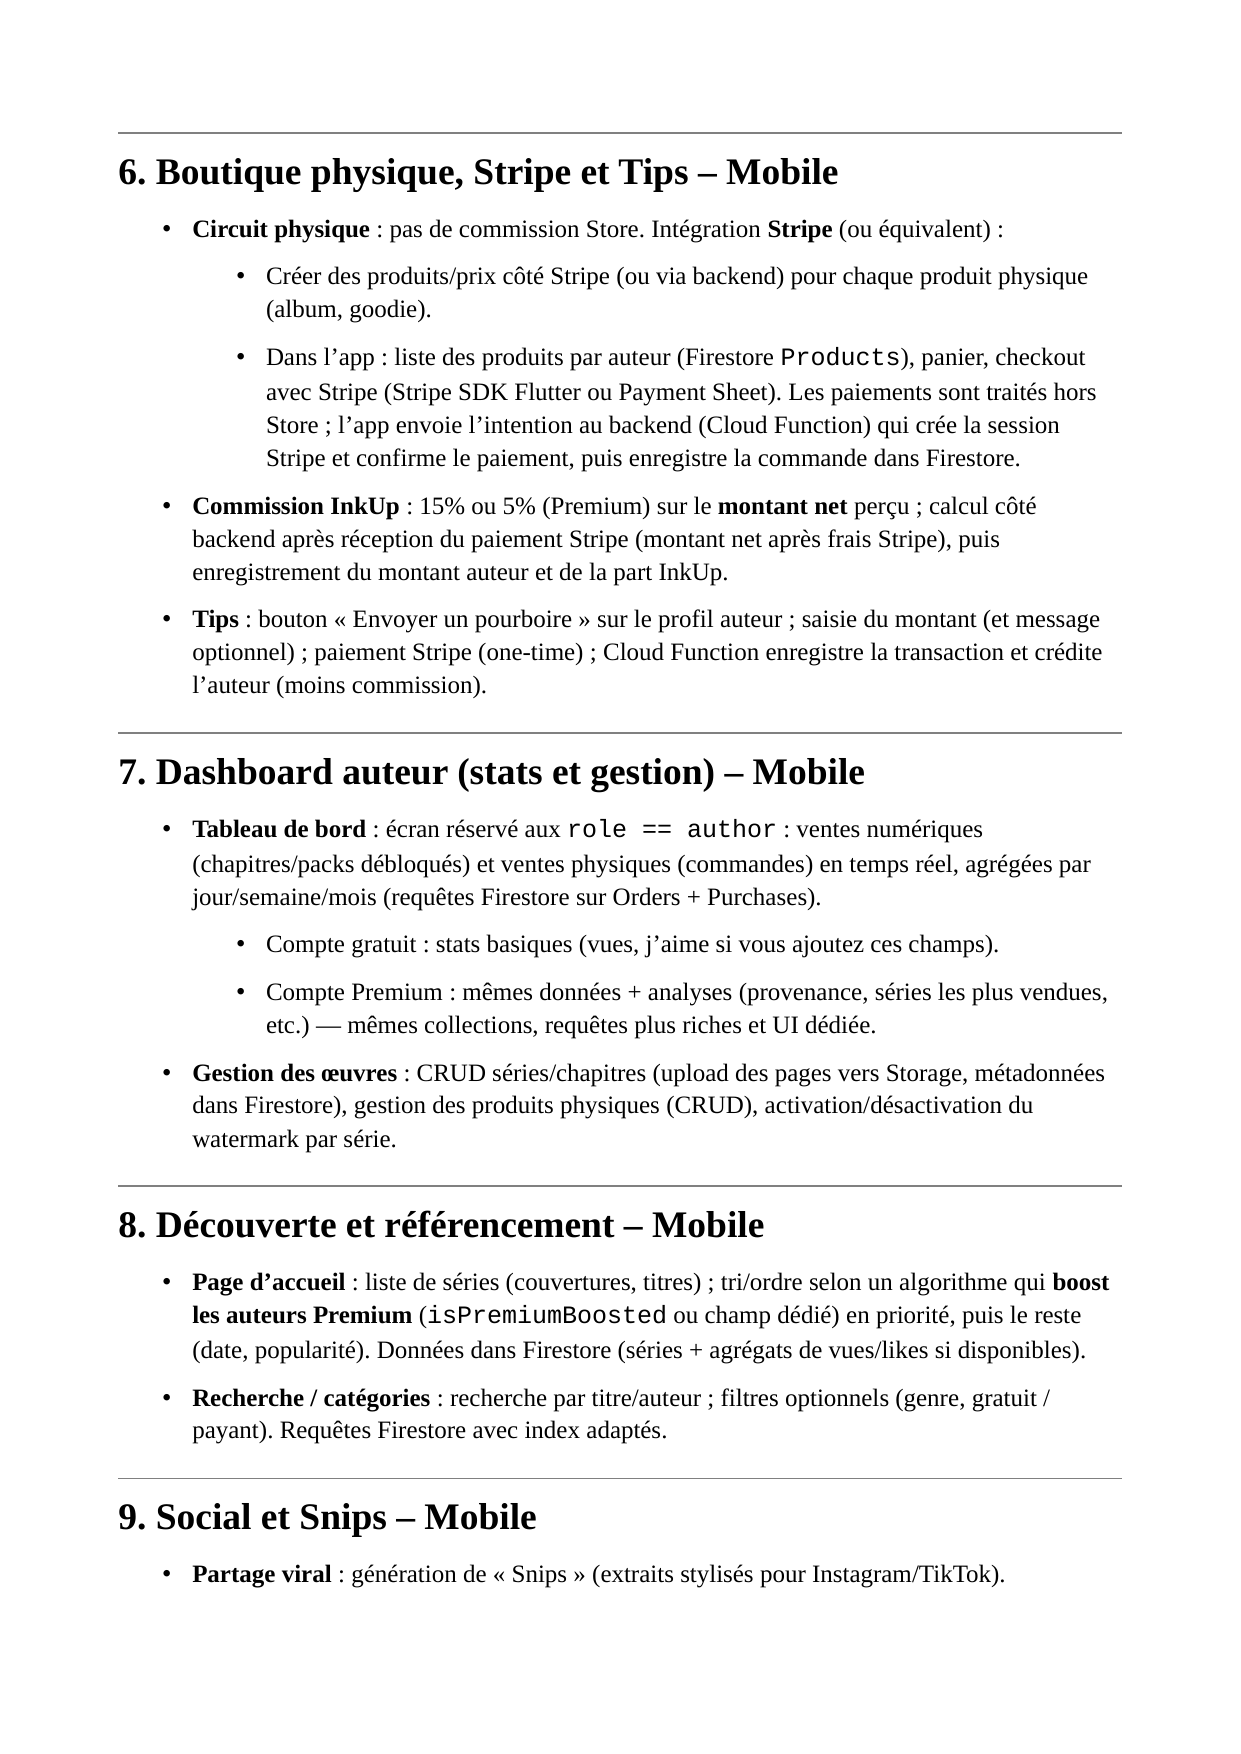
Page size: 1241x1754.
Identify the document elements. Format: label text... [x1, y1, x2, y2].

list Compte Premium : mêmes données + analyses (provenance, séries les plus vendues, etc.) — mêmes collections, requêtes plus riches et UI dédiée. [236, 977, 1122, 1039]
list Circuit physique : pas de commission Store. Intégration Stripe (ou équivalent) : [162, 214, 1122, 242]
list Recherche / catégories : recherche par titre/auteur ; filtres optionnels (genre, gratuit / payant). Requêtes Firestore avec index adaptés. [162, 1383, 1122, 1444]
list Commission InkUp : 15% ou 5% (Premium) sur le montant net perçu ; calcul côté backend après réception du paiement Stripe (montant net après frais Stripe), puis enregistrement du montant auteur et de la part InkUp. [162, 491, 1122, 586]
list Tips : bouton « Envoyer un pourboire » sur le profil auteur ; saisie du montant (et message optionnel) ; paiement Stripe (one-time) ; Cloud Function enregistre la transaction et crédite l’auteur (moins commission). [162, 604, 1122, 699]
list Partage viral : génération de « Snips » (extraits stylisés pour Instagram/TikTok). [162, 1559, 1122, 1588]
list Page d’accueil : liste de séries (couvertures, titres) ; tri/ordre selon un algorithme qui boost les auteurs Premium (isPremiumBoosted ou champ dédié) en priorité, puis le reste (date, popularité). Données dans Firestore (séries + agrégats de vues/likes si disponibles). [162, 1267, 1122, 1364]
subtitle 8. Découverte et référencement – Mobile [118, 1203, 1122, 1246]
list Créer des produits/prix côté Stripe (ou via backend) pour chaque produit physique (album, goodie). [236, 261, 1122, 323]
list Compte gratuit : stats basiques (vues, j’aime si vous ajoutez ces champs). [236, 929, 1122, 958]
list Dans l’app : liste des produits par auteur (Firestore Products), panier, checkout avec Stripe (Stripe SDK Flutter ou Payment Sheet). Les paiements sont traités hors Store ; l’app envoie l’intention au backend (Cloud Function) qui crée la session Stripe et confirme le paiement, puis enregistre la commande dans Firestore. [236, 342, 1122, 472]
subtitle 6. Boutique physique, Stripe et Tips – Mobile [118, 149, 1122, 193]
list Gestion des œuvres : CRUD séries/chapitres (upload des pages vers Storage, métadonnées dans Firestore), gestion des produits physiques (CRUD), activation/désactivation du watermark par série. [162, 1058, 1122, 1152]
subtitle 7. Dashboard auteur (stats et gestion) – Mobile [118, 749, 1122, 793]
subtitle 9. Social et Snips – Mobile [118, 1495, 1122, 1538]
list Tableau de bord : écran réservé aux role == author : ventes numériques (chapitres/packs débloqués) et ventes physiques (commandes) en temps réel, agrégées par jour/semaine/mois (requêtes Firestore sur Orders + Purchases). [162, 814, 1122, 911]
